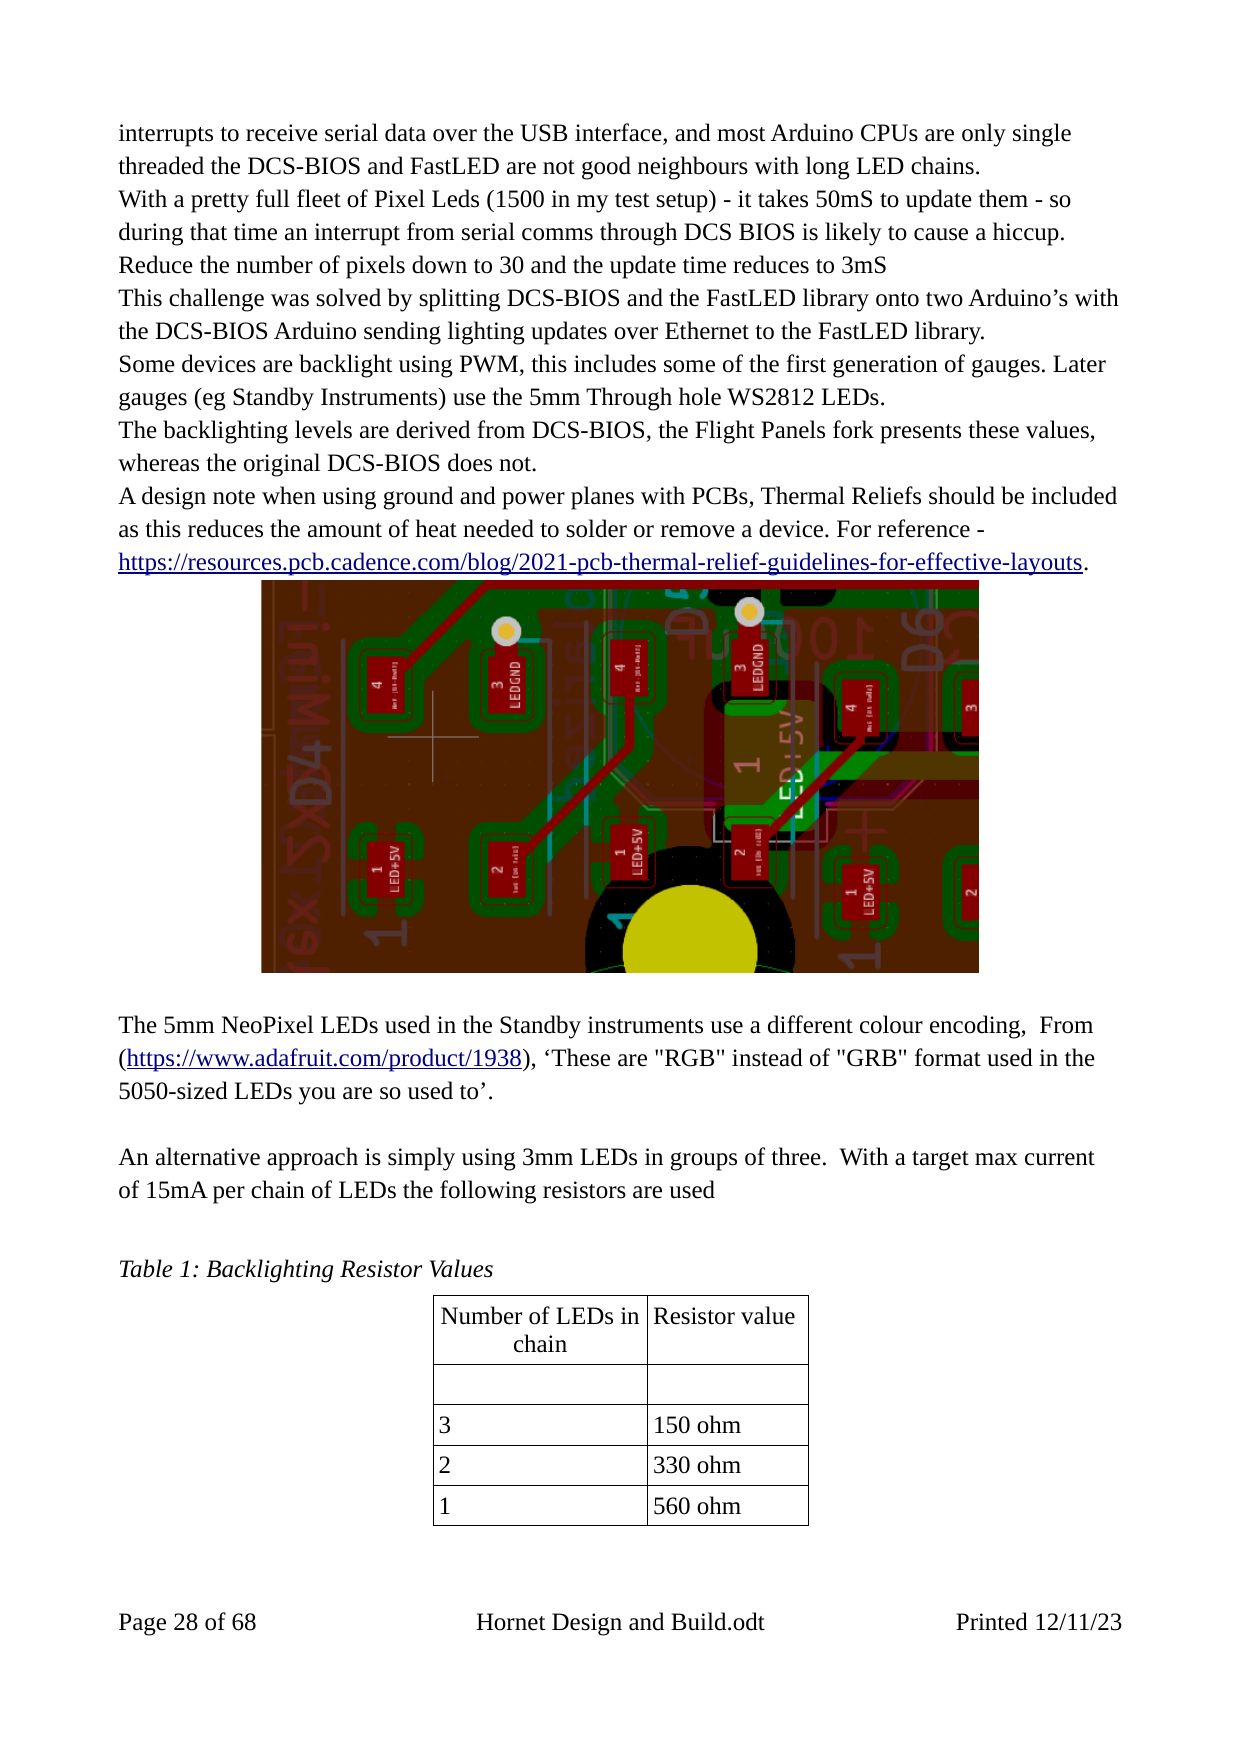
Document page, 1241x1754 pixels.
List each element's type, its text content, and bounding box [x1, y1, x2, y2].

table_cell 560 ohm [648, 1486, 808, 1525]
text This challenge was solved by splitting DCS-BIOS and the FastLED library onto two Arduino’s with the DCS-BIOS Arduino sending lighting updates over Ethernet to the FastLED library. [118, 283, 1122, 345]
table_cell [434, 1365, 647, 1404]
picture [261, 580, 979, 973]
text A design note when using ground and power planes with PCBs, Thermal Reliefs should be included as this reduces the amount of heat needed to solder or remove a device. For reference - https://resources.pcb.cadence.com/blog/2021-pcb-thermal-relief-guidelines-for-effective-layouts. [118, 481, 1122, 576]
text The backlighting levels are derived from DCS-BIOS, the Flight Panels fork presents these values, whereas the original DCS-BIOS does not. [118, 415, 1122, 477]
text The 5mm NeoPixel LEDs used in the Standby instruments use a different colour encoding, From (https://www.adafruit.com/product/1938), ‘These are "RGB" instead of "GRB" format used in the 5050-sized LEDs you are so used to’. [118, 1010, 1122, 1105]
text An alternative approach is simply using 3mm LEDs in groups of three. With a target max current of 15mA per chain of LEDs the following resistors are used [118, 1142, 1122, 1204]
table_cell 150 ohm [648, 1405, 808, 1445]
table_header Resistor value [648, 1296, 808, 1364]
table_cell 3 [434, 1405, 647, 1445]
text Table 1: Backlighting Resistor Values [118, 1254, 1122, 1282]
table_header Number of LEDs in chain [434, 1296, 647, 1364]
table_cell 330 ohm [648, 1446, 808, 1485]
text Some devices are backlight using PWM, this includes some of the first generation of gauges. Later gauges (eg Standby Instruments) use the 5mm Through hole WS2812 LEDs. [118, 349, 1122, 411]
table_cell 1 [434, 1486, 647, 1525]
text With a pretty full fleet of Pixel Leds (1500 in my test setup) - it takes 50mS to update them - so during that time an interrupt from serial comms through DCS BIOS is likely to cause a hiccup. Reduce the number of pixels down to 30 and the update time reduces to 3mS [118, 184, 1122, 279]
table_cell 2 [434, 1446, 647, 1485]
text interrupts to receive serial data over the USB interface, and most Arduino CPUs are only single threaded the DCS-BIOS and FastLED are not good neighbours with long LED chains. [118, 118, 1122, 180]
table_cell [648, 1365, 808, 1404]
